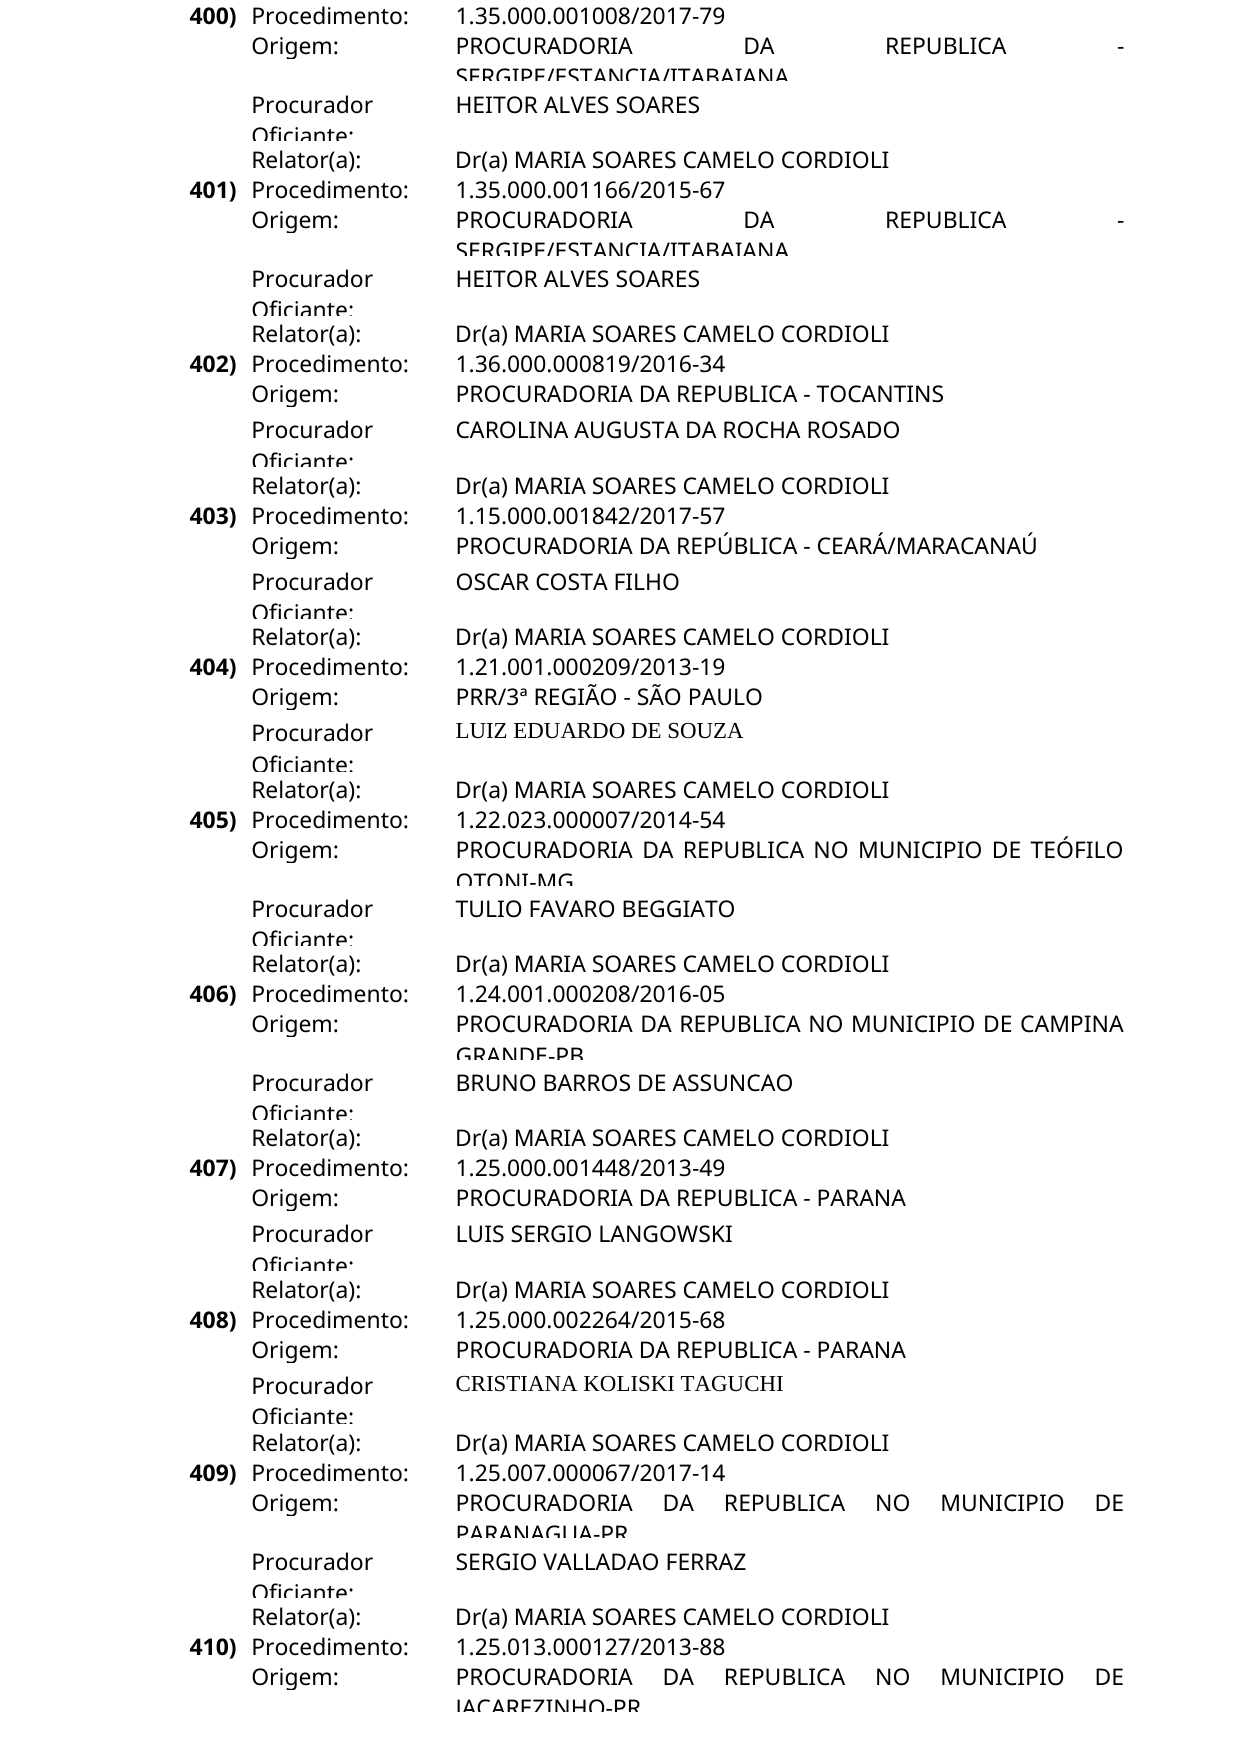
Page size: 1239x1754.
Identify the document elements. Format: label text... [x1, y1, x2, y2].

table_cell [189, 530, 251, 558]
table_cell Origem: [251, 1661, 455, 1689]
table_cell 1.22.023.000007/2014-54 [455, 804, 1124, 833]
table_cell Origem: [251, 204, 455, 233]
table_cell [0, 681, 189, 710]
table_cell [251, 863, 455, 885]
table_cell Procedimento: [251, 1631, 455, 1659]
table_cell [1125, 558, 1239, 566]
table_cell [455, 558, 1124, 566]
table_cell [0, 1037, 189, 1059]
table_cell [1125, 1370, 1239, 1424]
table_cell [0, 834, 189, 863]
table_cell BRUNO BARROS DE ASSUNCAO [455, 1067, 1124, 1118]
table_cell [0, 414, 189, 465]
table_header Relator(a): [251, 621, 455, 650]
table_cell [455, 1538, 1124, 1546]
table_cell [1125, 1712, 1239, 1719]
table_cell [1125, 804, 1239, 833]
table_cell [1125, 1274, 1239, 1304]
table_cell 1.24.001.000208/2016-05 [455, 978, 1124, 1007]
table_cell [1125, 1631, 1239, 1659]
table_cell Origem: [251, 1008, 455, 1037]
table_header Dr(a) MARIA SOARES CAMELO CORDIOLI [455, 144, 1122, 173]
table_cell [189, 717, 251, 771]
table_cell PROCURADORIA DA REPUBLICA NO MUNICIPIO DE CAMPINA GRANDE-PB [455, 1008, 1124, 1059]
table_cell [189, 1690, 251, 1712]
table_cell [0, 978, 189, 1007]
table_cell [189, 1059, 251, 1067]
table_cell [0, 204, 189, 233]
table_cell [0, 81, 189, 88]
table_header Dr(a) MARIA SOARES CAMELO CORDIOLI [455, 621, 1122, 650]
table_cell [189, 1712, 251, 1719]
table_header [0, 0, 189, 28]
table_header Dr(a) MARIA SOARES CAMELO CORDIOLI [455, 470, 1122, 498]
table_header Dr(a) MARIA SOARES CAMELO CORDIOLI [455, 1274, 1122, 1302]
table_cell [1125, 1334, 1239, 1362]
table_cell PROCURADORIA DA REPUBLICA NO MUNICIPIO DE PARANAGUA-PR [455, 1487, 1124, 1538]
table_header 400) [189, 0, 251, 28]
table_cell [189, 407, 251, 414]
table_cell [0, 893, 189, 944]
table_cell [1125, 1457, 1239, 1486]
table_cell [0, 1690, 189, 1712]
table_cell 1.36.000.000819/2016-34 [455, 348, 1124, 377]
table_cell [189, 318, 251, 348]
table_cell [0, 566, 189, 617]
table_cell [0, 500, 189, 528]
table_cell [455, 81, 1124, 88]
table_cell [0, 1631, 189, 1659]
table_cell [0, 1274, 189, 1304]
table_cell [1125, 144, 1239, 174]
table_cell [1125, 414, 1239, 465]
table_cell 405) [189, 804, 251, 833]
table_header Relator(a): [251, 1123, 455, 1151]
table_cell [0, 407, 189, 414]
table_cell [1125, 263, 1239, 314]
table_cell [189, 1661, 251, 1689]
table_cell [189, 1183, 251, 1211]
table_cell [189, 470, 251, 500]
table_cell [251, 885, 455, 893]
table_cell [0, 30, 189, 58]
table_header Relator(a): [251, 318, 455, 347]
table_cell [189, 1334, 251, 1362]
table_cell [455, 255, 1124, 263]
table_cell [1125, 407, 1239, 414]
table_cell [189, 1363, 251, 1370]
table_cell [189, 204, 251, 233]
table_cell [1125, 1123, 1239, 1152]
table_cell [189, 863, 251, 885]
table_cell PRR/3ª REGIÃO - SÃO PAULO [455, 681, 1124, 710]
table_cell [1125, 174, 1239, 203]
table_cell Procurador Oficiante: [251, 1067, 455, 1119]
table_cell [455, 407, 1124, 414]
table_cell [0, 948, 189, 978]
table_cell Procedimento: [251, 1153, 455, 1181]
table_header Dr(a) MARIA SOARES CAMELO CORDIOLI [455, 948, 1122, 977]
table_cell [0, 1538, 189, 1546]
table_cell [0, 1059, 189, 1067]
table_cell [251, 59, 455, 81]
table_cell Origem: [251, 378, 455, 407]
table_cell Procedimento: [251, 804, 455, 833]
table_cell Procedimento: [251, 978, 455, 1007]
table_cell [251, 407, 455, 414]
table_cell Procurador Oficiante: [251, 263, 455, 315]
table_cell [251, 710, 455, 717]
table_cell [189, 566, 251, 617]
table_cell TULIO FAVARO BEGGIATO [455, 893, 1124, 944]
table_cell [0, 1712, 189, 1719]
table_cell PROCURADORIA DA REPUBLICA NO MUNICIPIO DE JACAREZINHO-PR [455, 1661, 1124, 1712]
table_cell [1125, 834, 1239, 863]
table_header Relator(a): [251, 774, 455, 803]
table_cell [0, 804, 189, 833]
table_cell HEITOR ALVES SOARES [455, 89, 1124, 139]
table_cell [0, 263, 189, 314]
table_cell [0, 1457, 189, 1486]
table_cell [251, 1363, 455, 1370]
table_cell [251, 1059, 455, 1067]
table_cell [189, 834, 251, 863]
table_cell Procedimento: [251, 1304, 455, 1332]
table_cell [0, 1661, 189, 1689]
table_cell Procedimento: [251, 500, 455, 528]
table_cell [189, 1037, 251, 1059]
table_cell [1125, 470, 1239, 500]
table_header Dr(a) MARIA SOARES CAMELO CORDIOLI [455, 1427, 1122, 1456]
table_cell [1125, 1183, 1239, 1211]
table_cell PROCURADORIA DA REPÚBLICA - CEARÁ/MARACANAÚ [455, 530, 1124, 558]
table_cell Procurador Oficiante: [251, 1219, 455, 1271]
table_cell 406) [189, 978, 251, 1007]
table_cell Origem: [251, 1334, 455, 1362]
table_cell CRISTIANA KOLISKI TAGUCHI [455, 1370, 1124, 1424]
table_cell Origem: [251, 30, 455, 58]
table_cell [189, 1008, 251, 1037]
table_cell 404) [189, 651, 251, 680]
table_cell [189, 89, 251, 139]
table_cell [0, 59, 189, 81]
table_cell [0, 1153, 189, 1181]
table_cell [1125, 255, 1239, 263]
table_cell [0, 774, 189, 804]
table_header Relator(a): [251, 1274, 455, 1302]
table_cell [1125, 1304, 1239, 1332]
table_cell [189, 621, 251, 651]
table_cell [189, 1370, 251, 1424]
table_header Relator(a): [251, 1601, 455, 1629]
table_cell 407) [189, 1153, 251, 1181]
table_cell [251, 1211, 455, 1218]
table_cell 402) [189, 348, 251, 377]
table_header [1125, 0, 1239, 28]
table_cell [0, 885, 189, 893]
table_cell Origem: [251, 681, 455, 710]
table_cell [1125, 204, 1239, 233]
table_cell [1125, 81, 1239, 88]
table_cell [0, 470, 189, 500]
table_header Dr(a) MARIA SOARES CAMELO CORDIOLI [455, 774, 1122, 803]
table_cell 1.15.000.001842/2017-57 [455, 500, 1124, 528]
table_cell [1125, 566, 1239, 617]
table_cell [189, 30, 251, 58]
table_cell [0, 863, 189, 885]
table_cell [1125, 1601, 1239, 1631]
table_cell [251, 81, 455, 88]
table_cell SERGIO VALLADAO FERRAZ [455, 1546, 1124, 1597]
table_cell [1125, 1363, 1239, 1370]
table_cell [1125, 621, 1239, 651]
table_cell 409) [189, 1457, 251, 1486]
table_cell [251, 1037, 455, 1059]
table_cell [1125, 1690, 1239, 1712]
table_cell [0, 348, 189, 377]
table_cell PROCURADORIA DA REPUBLICA - TOCANTINS [455, 378, 1124, 407]
table_cell [0, 1008, 189, 1037]
table_header Dr(a) MARIA SOARES CAMELO CORDIOLI [455, 1123, 1122, 1151]
table_cell Origem: [251, 1487, 455, 1516]
table_cell [189, 414, 251, 465]
table_cell [0, 1427, 189, 1457]
table_cell [251, 1712, 455, 1719]
table_cell HEITOR ALVES SOARES [455, 263, 1124, 314]
table_cell Procurador Oficiante: [251, 566, 455, 618]
table_cell [0, 1487, 189, 1516]
table_cell 403) [189, 500, 251, 528]
table_cell [1125, 948, 1239, 978]
table_cell [455, 1211, 1124, 1218]
table_cell [455, 885, 1124, 893]
table_cell [251, 558, 455, 566]
table_cell [189, 263, 251, 314]
table_cell [1125, 1538, 1239, 1546]
table_cell Procurador Oficiante: [251, 717, 455, 771]
table_cell [1125, 1219, 1239, 1269]
table_cell [0, 255, 189, 263]
table_cell [189, 255, 251, 263]
table_cell [0, 378, 189, 407]
table_cell Procurador Oficiante: [251, 1370, 455, 1424]
table_cell [0, 1183, 189, 1211]
table_cell [189, 1274, 251, 1304]
table_cell [189, 681, 251, 710]
table_cell [1125, 893, 1239, 944]
table_cell 1.25.000.001448/2013-49 [455, 1153, 1124, 1181]
table_header Relator(a): [251, 470, 455, 498]
table_cell [0, 530, 189, 558]
table_cell OSCAR COSTA FILHO [455, 566, 1124, 617]
table_header Procedimento: [251, 0, 455, 28]
table_cell LUIS SERGIO LANGOWSKI [455, 1219, 1124, 1269]
table_cell PROCURADORIA DA REPUBLICA - PARANA [455, 1183, 1124, 1211]
table_cell Procedimento: [251, 651, 455, 680]
table_cell [0, 621, 189, 651]
table_cell [0, 174, 189, 203]
table_cell 401) [189, 174, 251, 203]
table_cell [1125, 30, 1239, 58]
table_cell [189, 1067, 251, 1118]
table_cell [1125, 500, 1239, 528]
table_header Relator(a): [251, 948, 455, 977]
table_cell 1.35.000.001166/2015-67 [455, 174, 1124, 203]
table_cell [0, 710, 189, 717]
table_cell [0, 558, 189, 566]
table_cell Origem: [251, 530, 455, 558]
table_cell [189, 1516, 251, 1538]
table_cell [0, 1123, 189, 1152]
table_cell PROCURADORIA DA REPUBLICA NO MUNICIPIO DE TEÓFILO OTONI-MG [455, 834, 1124, 885]
table_cell [1125, 348, 1239, 377]
table_cell [189, 948, 251, 978]
table_cell LUIZ EDUARDO DE SOUZA [455, 717, 1124, 771]
table_cell 408) [189, 1304, 251, 1332]
table_cell [1125, 885, 1239, 893]
table_cell Origem: [251, 834, 455, 863]
table_cell [189, 1601, 251, 1631]
table_header Dr(a) MARIA SOARES CAMELO CORDIOLI [455, 318, 1122, 347]
table_header Relator(a): [251, 1427, 455, 1456]
table_cell [189, 1538, 251, 1546]
table_cell [189, 81, 251, 88]
table_cell [1125, 651, 1239, 680]
table_cell [1125, 318, 1239, 348]
table_cell [1125, 774, 1239, 804]
table_cell [1125, 978, 1239, 1007]
table_cell [1125, 1008, 1239, 1037]
table_cell Procedimento: [251, 348, 455, 377]
table_cell [455, 1712, 1124, 1719]
table_cell [1125, 681, 1239, 710]
table_cell [189, 1211, 251, 1218]
table_cell [0, 318, 189, 348]
table_cell [1125, 530, 1239, 558]
table_cell [455, 1059, 1124, 1067]
table_cell [1125, 1427, 1239, 1457]
table_cell [0, 144, 189, 174]
table_cell [189, 885, 251, 893]
table_cell [1125, 1546, 1239, 1597]
table_cell [0, 1363, 189, 1370]
table_cell Procedimento: [251, 174, 455, 203]
table_cell [189, 378, 251, 407]
table_cell 1.21.001.000209/2013-19 [455, 651, 1124, 680]
table_cell [189, 893, 251, 944]
table_cell [1125, 1661, 1239, 1689]
table_cell [0, 233, 189, 255]
table_cell [0, 1516, 189, 1538]
table_cell [0, 1334, 189, 1362]
table_cell [189, 59, 251, 81]
table_cell [0, 89, 189, 139]
table_cell [251, 233, 455, 255]
table_cell [189, 558, 251, 566]
table_cell [1125, 1211, 1239, 1218]
table_cell [1125, 89, 1239, 139]
table_cell [1125, 1037, 1239, 1059]
table_cell [251, 1516, 455, 1538]
table_cell 1.25.013.000127/2013-88 [455, 1631, 1124, 1659]
table_cell Procurador Oficiante: [251, 1546, 455, 1598]
table_cell [0, 1601, 189, 1631]
table_cell [1125, 1059, 1239, 1067]
table_cell Procurador Oficiante: [251, 893, 455, 945]
table_cell [189, 144, 251, 174]
table_cell Origem: [251, 1183, 455, 1211]
table_cell [1125, 717, 1239, 771]
table_cell [189, 774, 251, 804]
table_cell Procedimento: [251, 1457, 455, 1486]
table_cell [1125, 1153, 1239, 1181]
table_cell 410) [189, 1631, 251, 1659]
table_cell [0, 717, 189, 771]
table_cell [1125, 1067, 1239, 1118]
table_cell 1.25.007.000067/2017-14 [455, 1457, 1124, 1486]
table_cell [0, 1304, 189, 1332]
table_cell [251, 1538, 455, 1546]
table_header Relator(a): [251, 144, 455, 173]
table_cell [189, 1487, 251, 1516]
table_cell PROCURADORIA DA REPUBLICA - SERGIPE/ESTANCIA/ITABAIANA [455, 204, 1124, 255]
table_cell [0, 1546, 189, 1597]
table_cell PROCURADORIA DA REPUBLICA - PARANA [455, 1334, 1124, 1362]
table_cell [1125, 1516, 1239, 1538]
table_cell [1125, 59, 1239, 81]
table_cell [1125, 378, 1239, 407]
table_cell 1.25.000.002264/2015-68 [455, 1304, 1124, 1332]
table_cell [0, 651, 189, 680]
table_cell [251, 255, 455, 263]
table_cell Procurador Oficiante: [251, 89, 455, 141]
table_cell [189, 1427, 251, 1457]
table_cell [455, 710, 1124, 717]
table_cell [189, 1219, 251, 1269]
table_cell [0, 1219, 189, 1269]
table_cell [455, 1363, 1124, 1370]
table_cell [0, 1067, 189, 1118]
table_cell [1125, 710, 1239, 717]
table_header 1.35.000.001008/2017-79 [455, 0, 1124, 28]
table_cell [189, 233, 251, 255]
table_cell [1125, 1487, 1239, 1516]
table_cell CAROLINA AUGUSTA DA ROCHA ROSADO [455, 414, 1124, 465]
table_cell [0, 1370, 189, 1424]
table_cell [189, 1546, 251, 1597]
table_cell [1125, 233, 1239, 255]
table_cell [0, 1211, 189, 1218]
table_cell [189, 1123, 251, 1152]
table_cell [189, 710, 251, 717]
table_header Dr(a) MARIA SOARES CAMELO CORDIOLI [455, 1601, 1122, 1629]
table_cell Procurador Oficiante: [251, 414, 455, 467]
table_cell [251, 1690, 455, 1712]
table_cell [1125, 863, 1239, 885]
table_cell PROCURADORIA DA REPUBLICA - SERGIPE/ESTANCIA/ITABAIANA [455, 30, 1124, 81]
